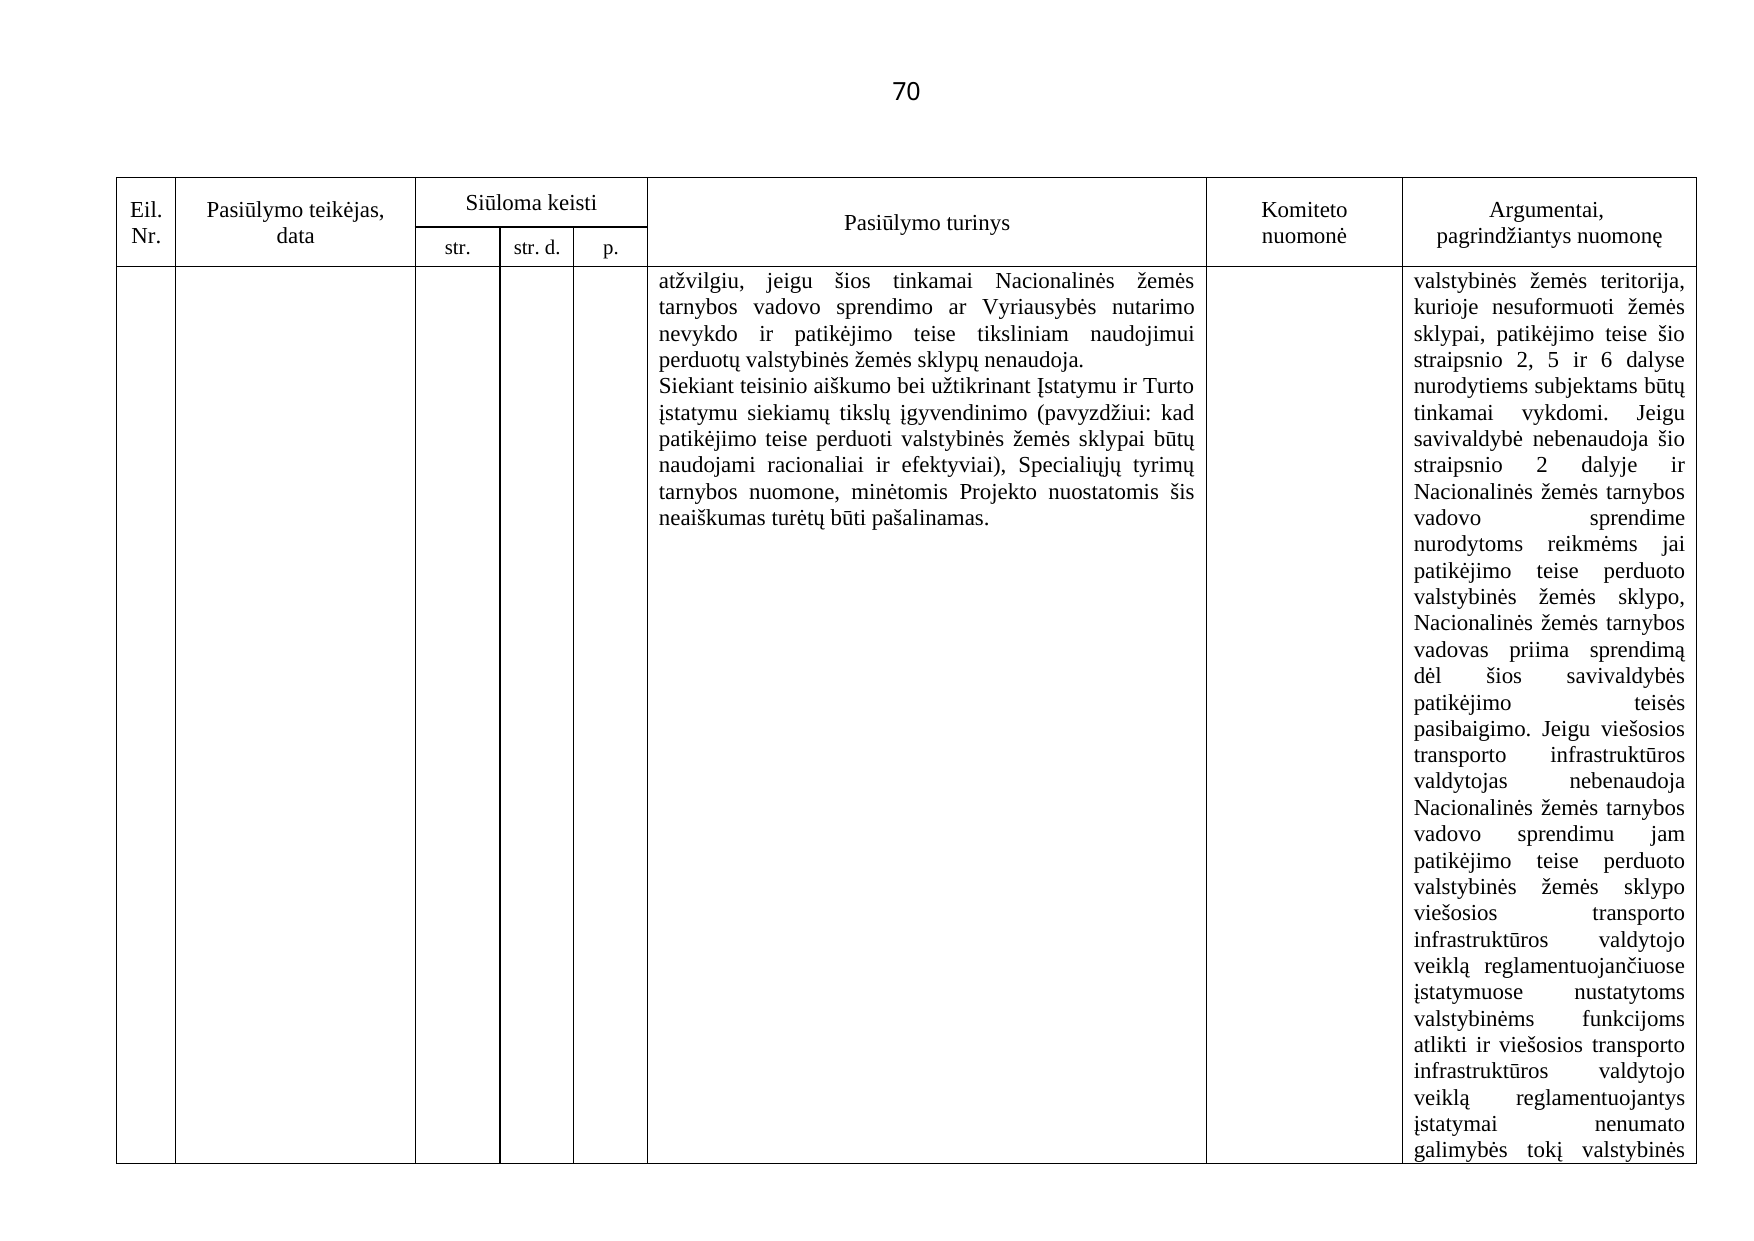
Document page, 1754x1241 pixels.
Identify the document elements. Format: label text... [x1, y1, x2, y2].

table_header Siūloma keisti [416, 178, 647, 226]
table_cell atžvilgiu, jeigu šios tinkamai Nacionalinės žemės tarnybos vadovo sprendimo ar Vyriausybės nutarimo nevykdo ir patikėjimo teise tiksliniam naudojimui perduotų valstybinės žemės sklypų nenaudoja. Siekiant teisinio aiškumo bei užtikrinant Įstatymu ir Turto įstatymu siekiamų tikslų įgyvendinimo (pavyzdžiui: kad patikėjimo teise perduoti valstybinės žemės sklypai būtų naudojami racionaliai ir efektyviai), Specialiųjų tyrimų tarnybos nuomone, minėtomis Projekto nuostatomis šis neaiškumas turėtų būti pašalinamas. [648, 267, 1206, 1163]
table_header Pasiūlymo teikėjas, data [176, 178, 415, 266]
table_cell [501, 267, 573, 1163]
table_header Argumentai, pagrindžiantys nuomonę [1403, 178, 1696, 266]
table_header Komiteto nuomonė [1207, 178, 1402, 266]
table_cell [416, 267, 499, 1163]
table_cell valstybinės žemės teritorija, kurioje nesuformuoti žemės sklypai, patikėjimo teise šio straipsnio 2, 5 ir 6 dalyse nurodytiems subjektams būtų tinkamai vykdomi. Jeigu savivaldybė nebenaudoja šio straipsnio 2 dalyje ir Nacionalinės žemės tarnybos vadovo sprendime nurodytoms reikmėms jai patikėjimo teise perduoto valstybinės žemės sklypo, Nacionalinės žemės tarnybos vadovas priima sprendimą dėl šios savivaldybės patikėjimo teisės pasibaigimo. Jeigu viešosios transporto infrastruktūros valdytojas nebenaudoja Nacionalinės žemės tarnybos vadovo sprendimu jam patikėjimo teise perduoto valstybinės žemės sklypo viešosios transporto infrastruktūros valdytojo veiklą reglamentuojančiuose įstatymuose nustatytoms valstybinėms funkcijoms atlikti ir viešosios transporto infrastruktūros valdytojo veiklą reglamentuojantys įstatymai nenumato galimybės tokį valstybinės [1403, 267, 1696, 1163]
table_header Pasiūlymo turinys [648, 178, 1206, 266]
table_header Eil. Nr. [117, 178, 175, 266]
table_cell [574, 267, 647, 1163]
table_cell p. [574, 228, 647, 266]
table_cell [1207, 267, 1402, 1163]
table_cell [117, 267, 175, 1163]
table_cell str. d. [501, 228, 573, 266]
table_cell [176, 267, 415, 1163]
table_cell str. [416, 228, 499, 266]
